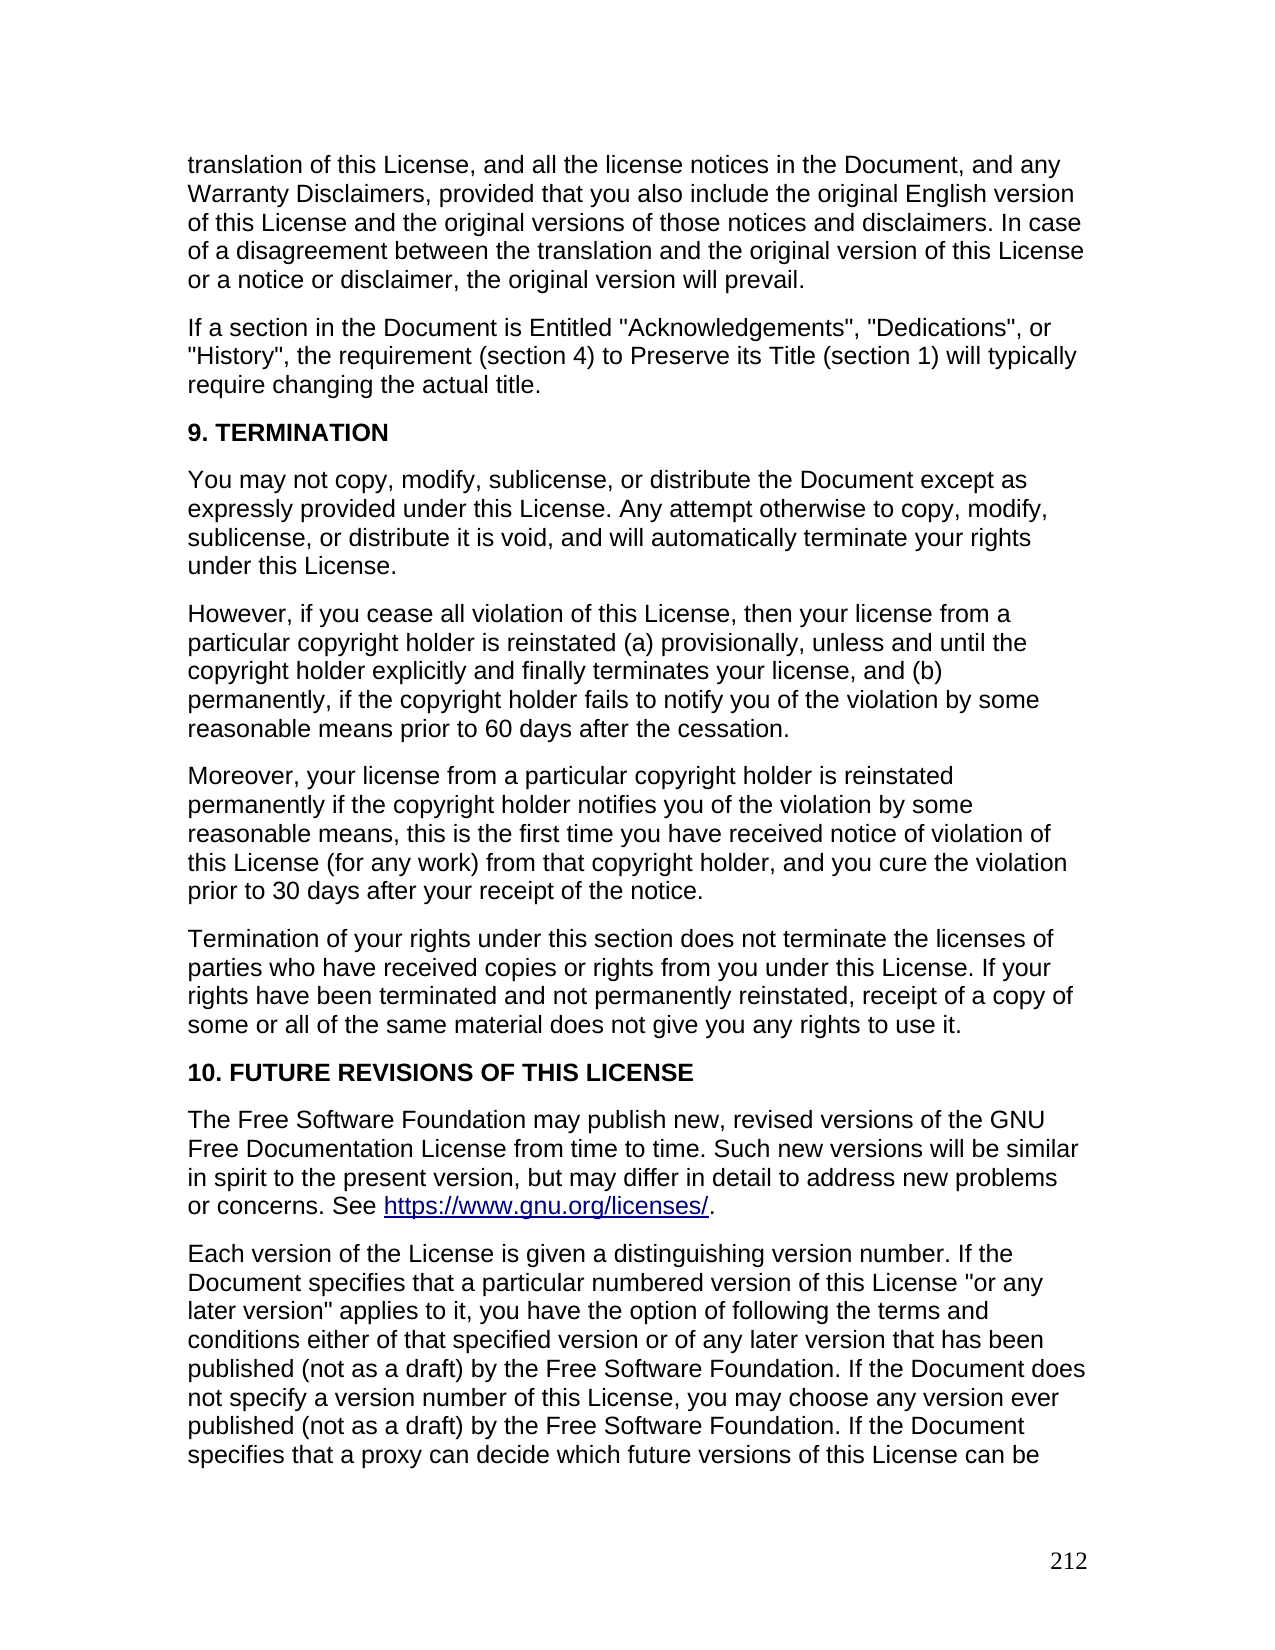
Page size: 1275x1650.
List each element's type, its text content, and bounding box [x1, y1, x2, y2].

text You may not copy, modify, sublicense, or distribute the Document except as expressly provided under this License. Any attempt otherwise to copy, modify, sublicense, or distribute it is void, and will automatically terminate your rights under this License. [187, 465, 1087, 580]
text translation of this License, and all the license notices in the Document, and any Warranty Disclaimers, provided that you also include the original English version of this License and the original versions of those notices and disclaimers. In case of a disagreement between the translation and the original version of this License or a notice or disclaimer, the original version will prevail. [187, 150, 1087, 294]
text However, if you cease all violation of this License, then your license from a particular copyright holder is reinstated (a) provisionally, unless and until the copyright holder explicitly and finally terminates your license, and (b) permanently, if the copyright holder fails to notify you of the violation by some reasonable means prior to 60 days after the cessation. [187, 599, 1087, 742]
text 10. FUTURE REVISIONS OF THIS LICENSE [187, 1057, 1087, 1086]
text The Free Software Foundation may publish new, revised versions of the GNU Free Documentation License from time to time. Such new versions will be similar in spirit to the present version, but may differ in detail to address new problems or concerns. See https://www.gnu.org/licenses/. [187, 1105, 1087, 1220]
text Moreover, your license from a particular copyright holder is reinstated permanently if the copyright holder notifies you of the violation by some reasonable means, this is the first time you have received notice of violation of this License (for any work) from that copyright holder, and you cure the violation prior to 30 days after your receipt of the notice. [187, 761, 1087, 905]
text 9. TERMINATION [187, 417, 1087, 446]
text Each version of the License is given a distinguishing version number. If the Document specifies that a particular numbered version of this License "or any later version" applies to it, you have the option of following the terms and conditions either of that specified version or of any later version that has been published (not as a draft) by the Free Software Foundation. If the Document does not specify a version number of this License, you may choose any version ever published (not as a draft) by the Free Software Foundation. If the Document specifies that a proxy can decide which future versions of this License can be [187, 1239, 1087, 1469]
text If a section in the Document is Entitled "Acknowledgements", "Dedications", or "History", the requirement (section 4) to Preserve its Title (section 1) will typically require changing the actual title. [187, 312, 1087, 399]
text Termination of your rights under this section does not terminate the licenses of parties who have received copies or rights from you under this License. If your rights have been terminated and not permanently reinstated, receipt of a copy of some or all of the same material does not give you any rights to use it. [187, 924, 1087, 1039]
